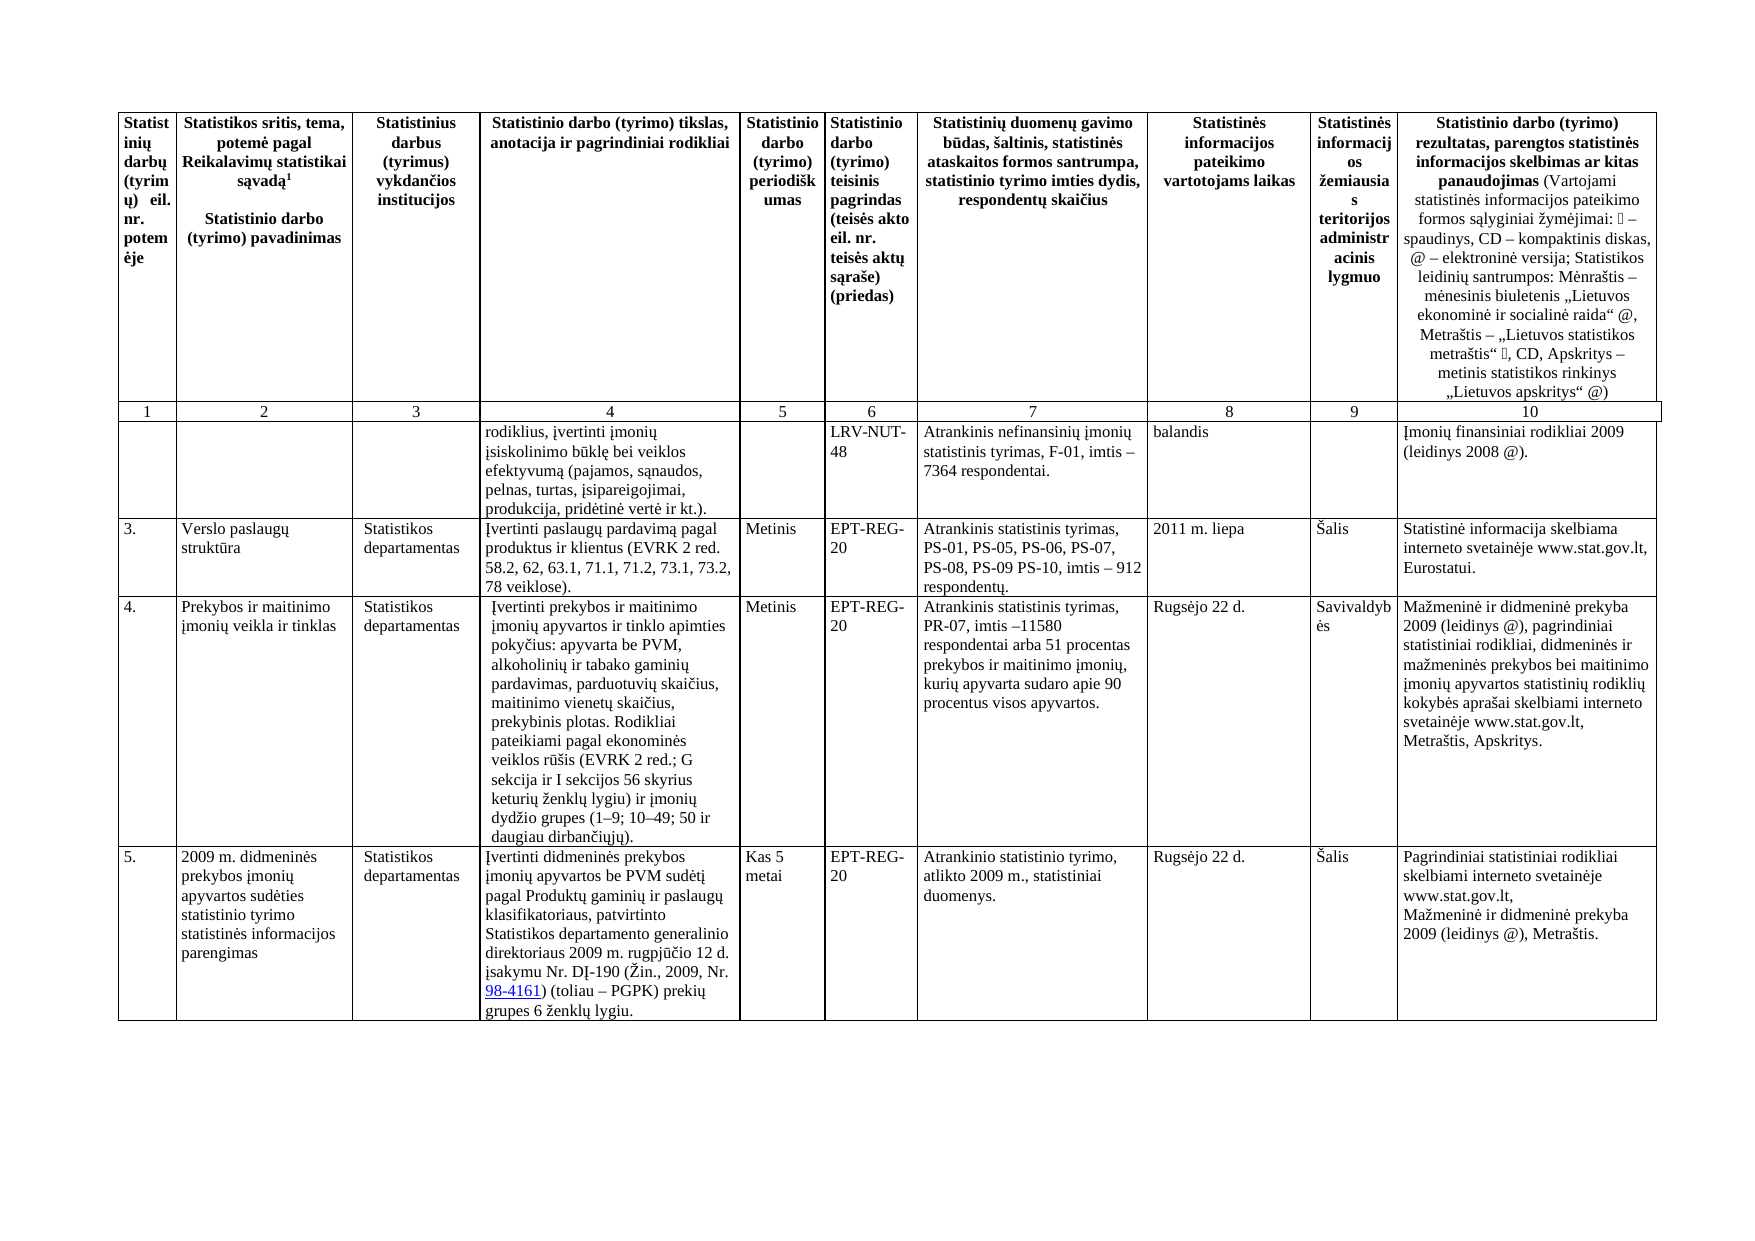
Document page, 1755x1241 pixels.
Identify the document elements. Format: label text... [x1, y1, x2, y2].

table_header Statistinių darbų (tyrimų) eil. nr. potemėje [119, 113, 176, 401]
table_header Statistikos sritis, tema, potemė pagal Reikalavimų statistikai sąvadą1 Statistinio darbo (tyrimo) pavadinimas [177, 113, 352, 401]
table_cell Įvertinti didmeninės prekybos įmonių apyvartos be PVM sudėtį pagal Produktų gaminių ir paslaugų klasifikatoriaus, patvirtinto Statistikos departamento generalinio direktoriaus 2009 m. rugpjūčio 12 d. įsakymu Nr. DĮ-190 (Žin., 2009, Nr. 98-4161) (toliau – PGPK) prekių grupes 6 ženklų lygiu. [481, 847, 739, 1019]
table_cell [1657, 518, 1662, 596]
table_cell Rugsėjo 22 d. [1148, 597, 1310, 846]
table_cell Statistikos departamentas [353, 597, 479, 846]
table_header [1657, 112, 1662, 401]
table_cell Statistinė informacija skelbiama interneto svetainėje www.stat.gov.lt, Eurostatui. [1398, 519, 1656, 596]
table_cell Statistikos departamentas [353, 847, 479, 1019]
table_cell [1657, 422, 1662, 518]
table_cell 7 [918, 402, 1147, 421]
table_cell Savivaldybės [1311, 597, 1397, 846]
table_cell 10 [1398, 402, 1661, 421]
table_cell Atrankinis statistinis tyrimas, PS-01, PS-05, PS-06, PS-07, PS-08, PS-09 PS-10, imtis – 912 respondentų. [918, 519, 1147, 596]
table_cell balandis [1148, 422, 1310, 518]
table_cell 2011 m. liepa [1148, 519, 1310, 596]
table_cell 5. [119, 847, 176, 1019]
table_cell Įvertinti prekybos ir maitinimo įmonių apyvartos ir tinklo apimties pokyčius: apyvarta be PVM, alkoholinių ir tabako gaminių pardavimas, parduotuvių skaičius, maitinimo vienetų skaičius, prekybinis plotas. Rodikliai pateikiami pagal ekonominės veiklos rūšis (EVRK 2 red.; G sekcija ir I sekcijos 56 skyrius keturių ženklų lygiu) ir įmonių dydžio grupes (1–9; 10–49; 50 ir daugiau dirbančiųjų). [481, 597, 739, 846]
table_cell 8 [1148, 402, 1310, 421]
table_header Statistinio darbo (tyrimo) rezultatas, parengtos statistinės informacijos skelbimas ar kitas panaudojimas (Vartojami statistinės informacijos pateikimo formos sąlyginiai žymėjimai:  – spaudinys, CD – kompaktinis diskas, @ – elektroninė versija; Statistikos leidinių santrumpos: Mėnraštis – mėnesinis biuletenis „Lietuvos ekonominė ir socialinė raida“ @, Metraštis – „Lietuvos statistikos metraštis“ , CD, Apskritys – metinis statistikos rinkinys „Lietuvos apskritys“ @) [1398, 113, 1656, 401]
table_cell Atrankinio statistinio tyrimo, atlikto 2009 m., statistiniai duomenys. [918, 847, 1147, 1019]
table_cell Įmonių finansiniai rodikliai 2009 (leidinys 2008 @). [1398, 422, 1656, 518]
table_header Statistinio darbo (tyrimo) periodiškumas [741, 113, 824, 401]
table_cell 1 [119, 402, 176, 421]
table_cell 9 [1311, 402, 1397, 421]
table_cell [1657, 596, 1662, 846]
table_cell Verslo paslaugų struktūra [177, 519, 352, 596]
table_cell Pagrindiniai statistiniai rodikliai skelbiami interneto svetainėje www.stat.gov.lt, Mažmeninė ir didmeninė prekyba 2009 (leidinys @), Metraštis. [1398, 847, 1656, 1019]
table_cell Atrankinis statistinis tyrimas, PR-07, imtis –11580 respondentai arba 51 procentas prekybos ir maitinimo įmonių, kurių apyvarta sudaro apie 90 procentus visos apyvartos. [918, 597, 1147, 846]
table_cell EPT-REG-20 [826, 597, 917, 846]
table_header Statistinio darbo (tyrimo) tikslas, anotacija ir pagrindiniai rodikliai [481, 113, 739, 401]
table_cell Kas 5 metai [741, 847, 824, 1019]
table_cell Įvertinti paslaugų pardavimą pagal produktus ir klientus (EVRK 2 red. 58.2, 62, 63.1, 71.1, 71.2, 73.1, 73.2, 78 veiklose). [481, 519, 739, 596]
table_cell 3. [119, 519, 176, 596]
table_header Statistinius darbus (tyrimus) vykdančios institucijos [353, 113, 479, 401]
table_header Statistinio darbo (tyrimo) teisinis pagrindas (teisės akto eil. nr. teisės aktų sąraše) (priedas) [826, 113, 917, 401]
table_cell Metinis [741, 519, 824, 596]
table_cell [119, 422, 176, 518]
table_header Statistinės informacijos žemiausias teritorijos administracinis lygmuo [1311, 113, 1397, 401]
table_cell 2009 m. didmeninės prekybos įmonių apyvartos sudėties statistinio tyrimo statistinės informacijos parengimas [177, 847, 352, 1019]
table_cell [353, 422, 479, 518]
table_cell 4 [481, 402, 739, 421]
table_cell EPT-REG-20 [826, 519, 917, 596]
table_cell [1657, 846, 1662, 1019]
table_cell [741, 422, 824, 518]
table_cell rodiklius, įvertinti įmonių įsiskolinimo būklę bei veiklos efektyvumą (pajamos, sąnaudos, pelnas, turtas, įsipareigojimai, produkcija, pridėtinė vertė ir kt.). [481, 422, 739, 518]
table_cell 4. [119, 597, 176, 846]
table_cell Prekybos ir maitinimo įmonių veikla ir tinklas [177, 597, 352, 846]
table_cell Mažmeninė ir didmeninė prekyba 2009 (leidinys @), pagrindiniai statistiniai rodikliai, didmeninės ir mažmeninės prekybos bei maitinimo įmonių apyvartos statistinių rodiklių kokybės aprašai skelbiami interneto svetainėje www.stat.gov.lt, Metraštis, Apskritys. [1398, 597, 1656, 846]
table_cell Šalis [1311, 519, 1397, 596]
table_cell 6 [826, 402, 917, 421]
table_cell EPT-REG-20 [826, 847, 917, 1019]
table_cell [1311, 422, 1397, 518]
table_cell 3 [353, 402, 479, 421]
table_cell 5 [741, 402, 824, 421]
table_cell LRV-NUT-48 [826, 422, 917, 518]
table_header Statistinės informacijos pateikimo vartotojams laikas [1148, 113, 1310, 401]
table_cell Statistikos departamentas [353, 519, 479, 596]
table_cell Metinis [741, 597, 824, 846]
table_cell Rugsėjo 22 d. [1148, 847, 1310, 1019]
table_cell 2 [177, 402, 352, 421]
table_cell [177, 422, 352, 518]
table_cell Šalis [1311, 847, 1397, 1019]
table_cell Atrankinis nefinansinių įmonių statistinis tyrimas, F-01, imtis – 7364 respondentai. [918, 422, 1147, 518]
table_header Statistinių duomenų gavimo būdas, šaltinis, statistinės ataskaitos formos santrumpa, statistinio tyrimo imties dydis, respondentų skaičius [918, 113, 1147, 401]
